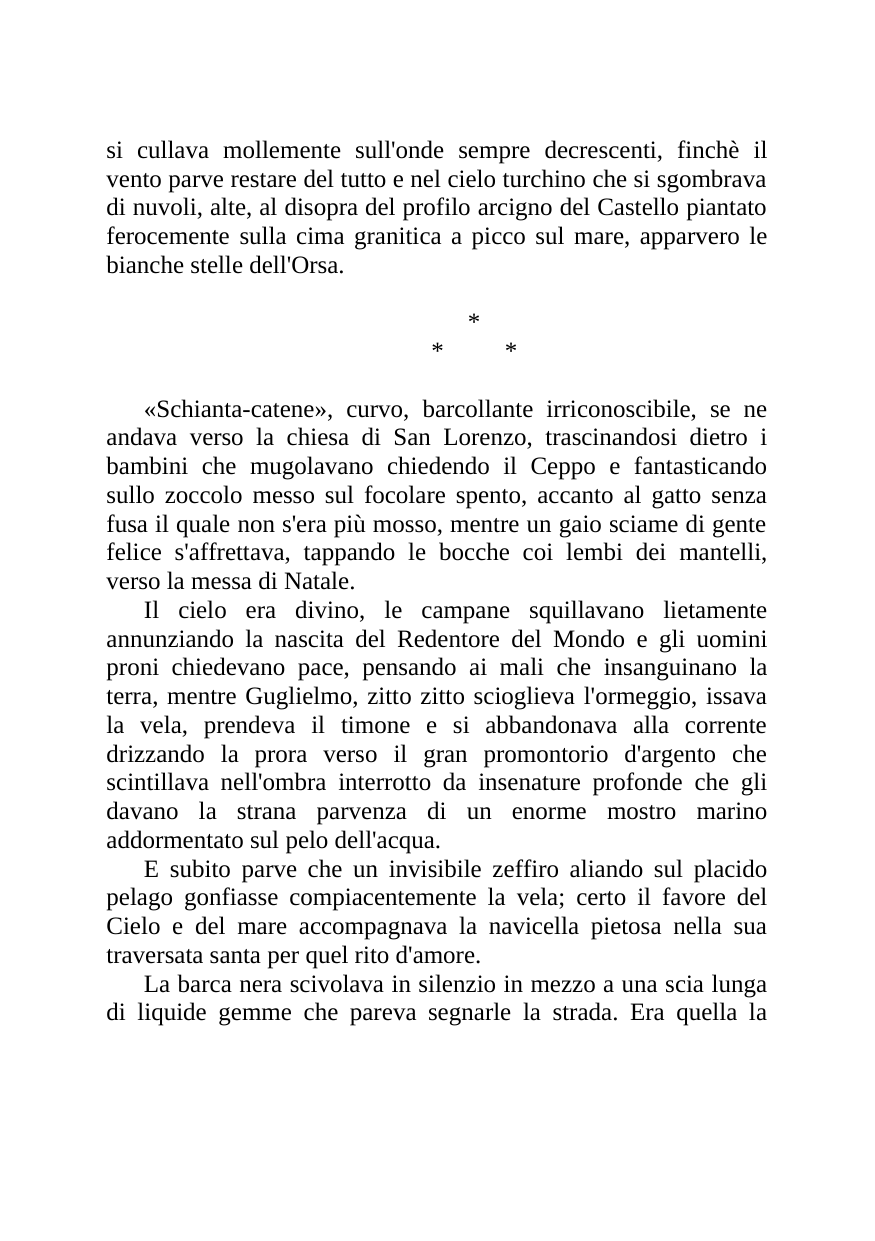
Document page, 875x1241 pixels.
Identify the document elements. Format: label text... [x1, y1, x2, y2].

text La barca nera scivolava in silenzio in mezzo a una scia lunga di liquide gemme che pareva segnarle la strada. Era quella la [106, 969, 768, 1026]
text si cullava mollemente sull'onde sempre decrescenti, finchè il vento parve restare del tutto e nel cielo turchino che si sgombrava di nuvoli, alte, al disopra del profilo arcigno del Castello piantato ferocemente sulla cima granitica a picco sul mare, apparvero le bianche stelle dell'Orsa. [106, 135, 768, 279]
text E subito parve che un invisibile zeffiro aliando sul placido pelago gonfiasse compiacentemente la vela; certo il favore del Cielo e del mare accompagnava la navicella pietosa nella sua traversata santa per quel rito d'amore. [106, 854, 768, 969]
text «Schianta-catene», curvo, barcollante irriconoscibile, se ne andava verso la chiesa di San Lorenzo, trascinandosi dietro i bambini che mugolavano chiedendo il Ceppo e fantasticando sullo zoccolo messo sul focolare spento, accanto al gatto senza fusa il quale non s'era più mosso, mentre un gaio sciame di gente felice s'affrettava, tappando le bocche coi lembi dei mantelli, verso la messa di Natale. [106, 394, 768, 595]
text * [106, 307, 768, 336]
text Il cielo era divino, le campane squillavano lietamente annunziando la nascita del Redentore del Mondo e gli uomini proni chiedevano pace, pensando ai mali che insanguinano la terra, mentre Guglielmo, zitto zitto scioglieva l'ormeggio, issava la vela, prendeva il timone e si abbandonava alla corrente drizzando la prora verso il gran promontorio d'argento che scintillava nell'ombra interrotto da insenature profonde che gli davano la strana parvenza di un enorme mostro marino addormentato sul pelo dell'acqua. [106, 595, 768, 854]
text * * [106, 336, 768, 365]
